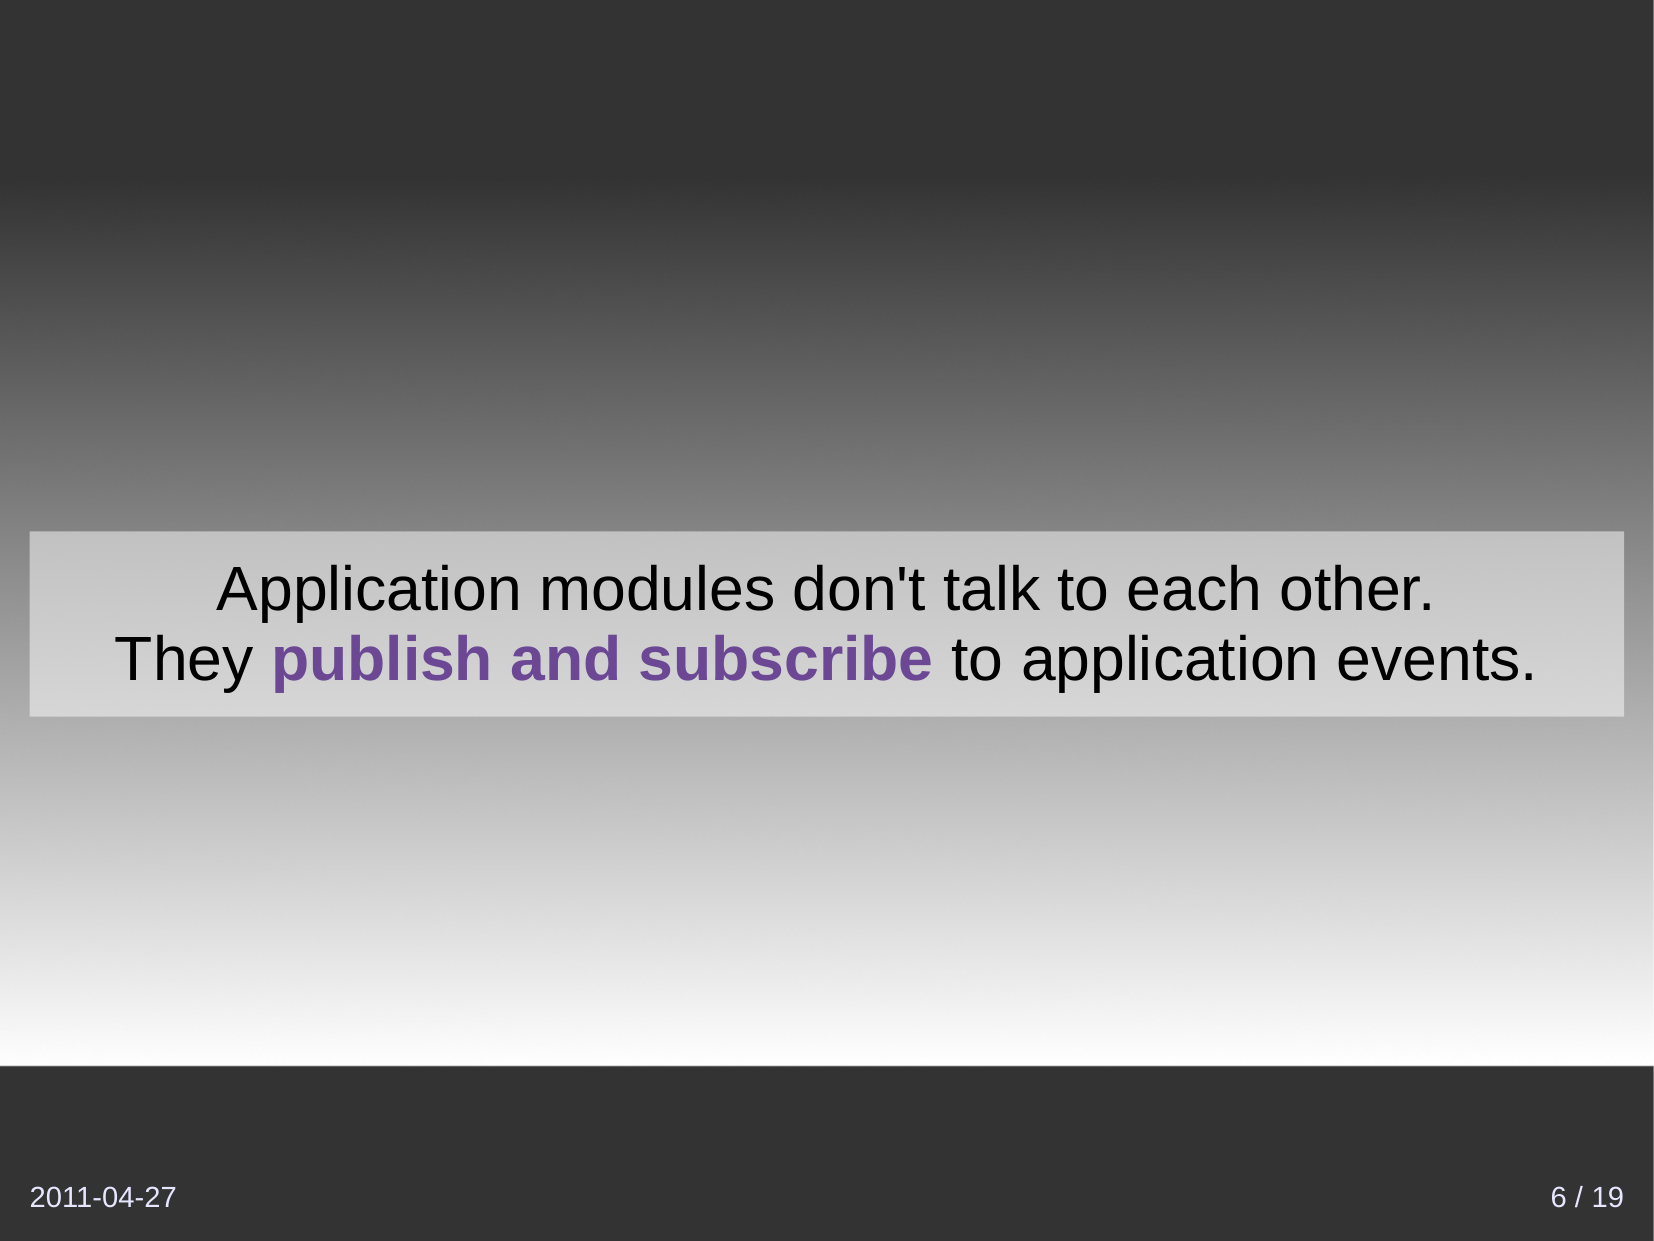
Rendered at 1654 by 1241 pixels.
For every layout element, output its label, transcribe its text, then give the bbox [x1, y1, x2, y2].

picture [0, 0, 1654, 1241]
title Application modules don't talk to each other. They publish and subscribe to application events. [29, 531, 1625, 717]
